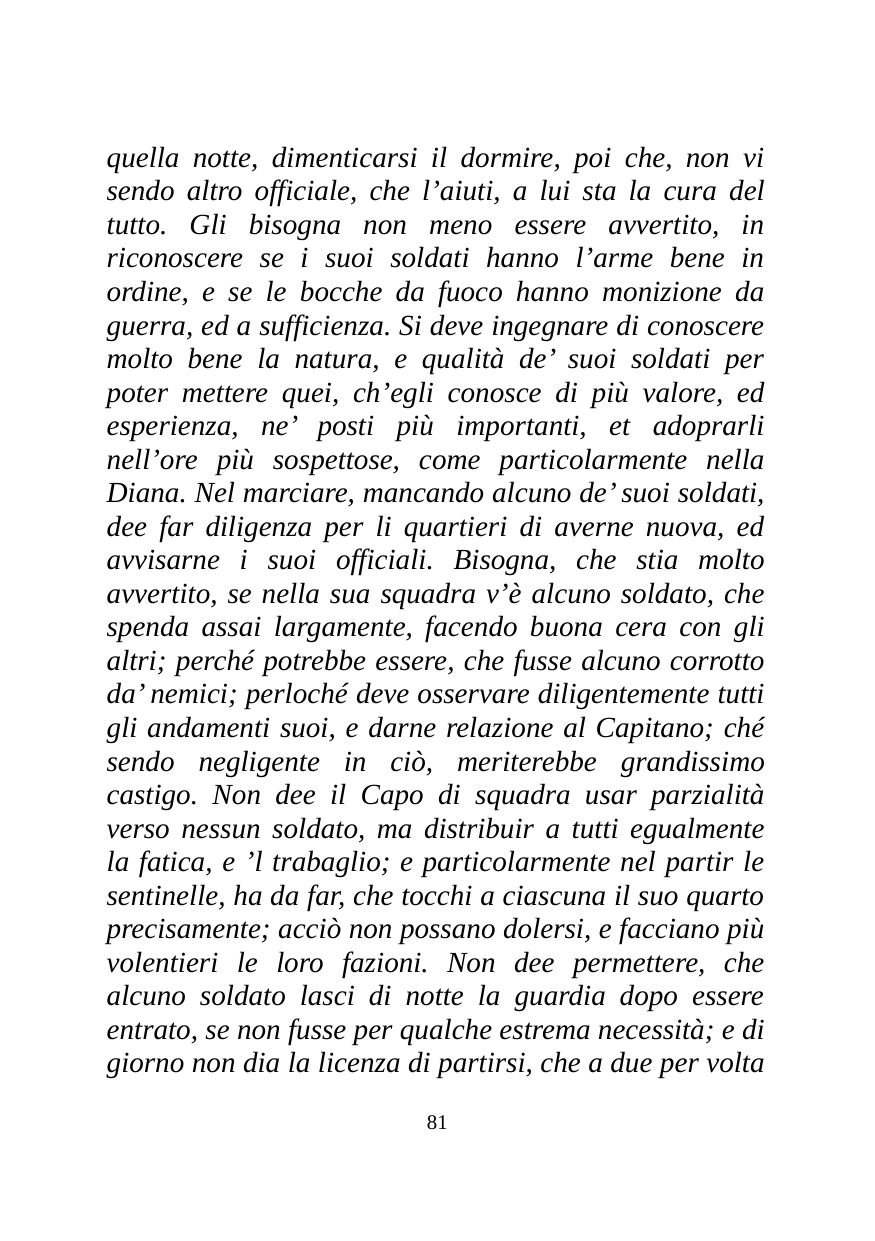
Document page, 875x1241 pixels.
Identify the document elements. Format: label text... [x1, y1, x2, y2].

text quella notte, dimenticarsi il dormire, poi che, non vi sendo altro officiale, che l’aiuti, a lui sta la cura del tutto. Gli bisogna non meno essere avvertito, in riconoscere se i suoi soldati hanno l’arme bene in ordine, e se le bocche da fuoco hanno monizione da guerra, ed a sufficienza. Si deve ingegnare di conoscere molto bene la natura, e qualità de’ suoi soldati per poter mettere quei, ch’egli conosce di più valore, ed esperienza, ne’ posti più importanti, et adoprarli nell’ore più sospettose, come particolarmente nella Diana. Nel marciare, mancando alcuno de’ suoi soldati, dee far diligenza per li quartieri di averne nuova, ed avvisarne i suoi officiali. Bisogna, che stia molto avvertito, se nella sua squadra v’è alcuno soldato, che spenda assai largamente, facendo buona cera con gli altri; perché potrebbe essere, che fusse alcuno corrotto da’ nemici; perloché deve osservare diligentemente tutti gli andamenti suoi, e darne relazione al Capitano; ché sendo negligente in ciò, meriterebbe grandissimo castigo. Non dee il Capo di squadra usar parzialità verso nessun soldato, ma distribuir a tutti egualmente la fatica, e ’l trabaglio; e particolarmente nel partir le sentinelle, ha da far, che tocchi a ciascuna il suo quarto precisamente; acciò non possano dolersi, e facciano più volentieri le loro fazioni. Non dee permettere, che alcuno soldato lasci di notte la guardia dopo essere entrato, se non fusse per qualche estrema necessità; e di giorno non dia la licenza di partirsi, che a due per volta [106, 140, 768, 1079]
